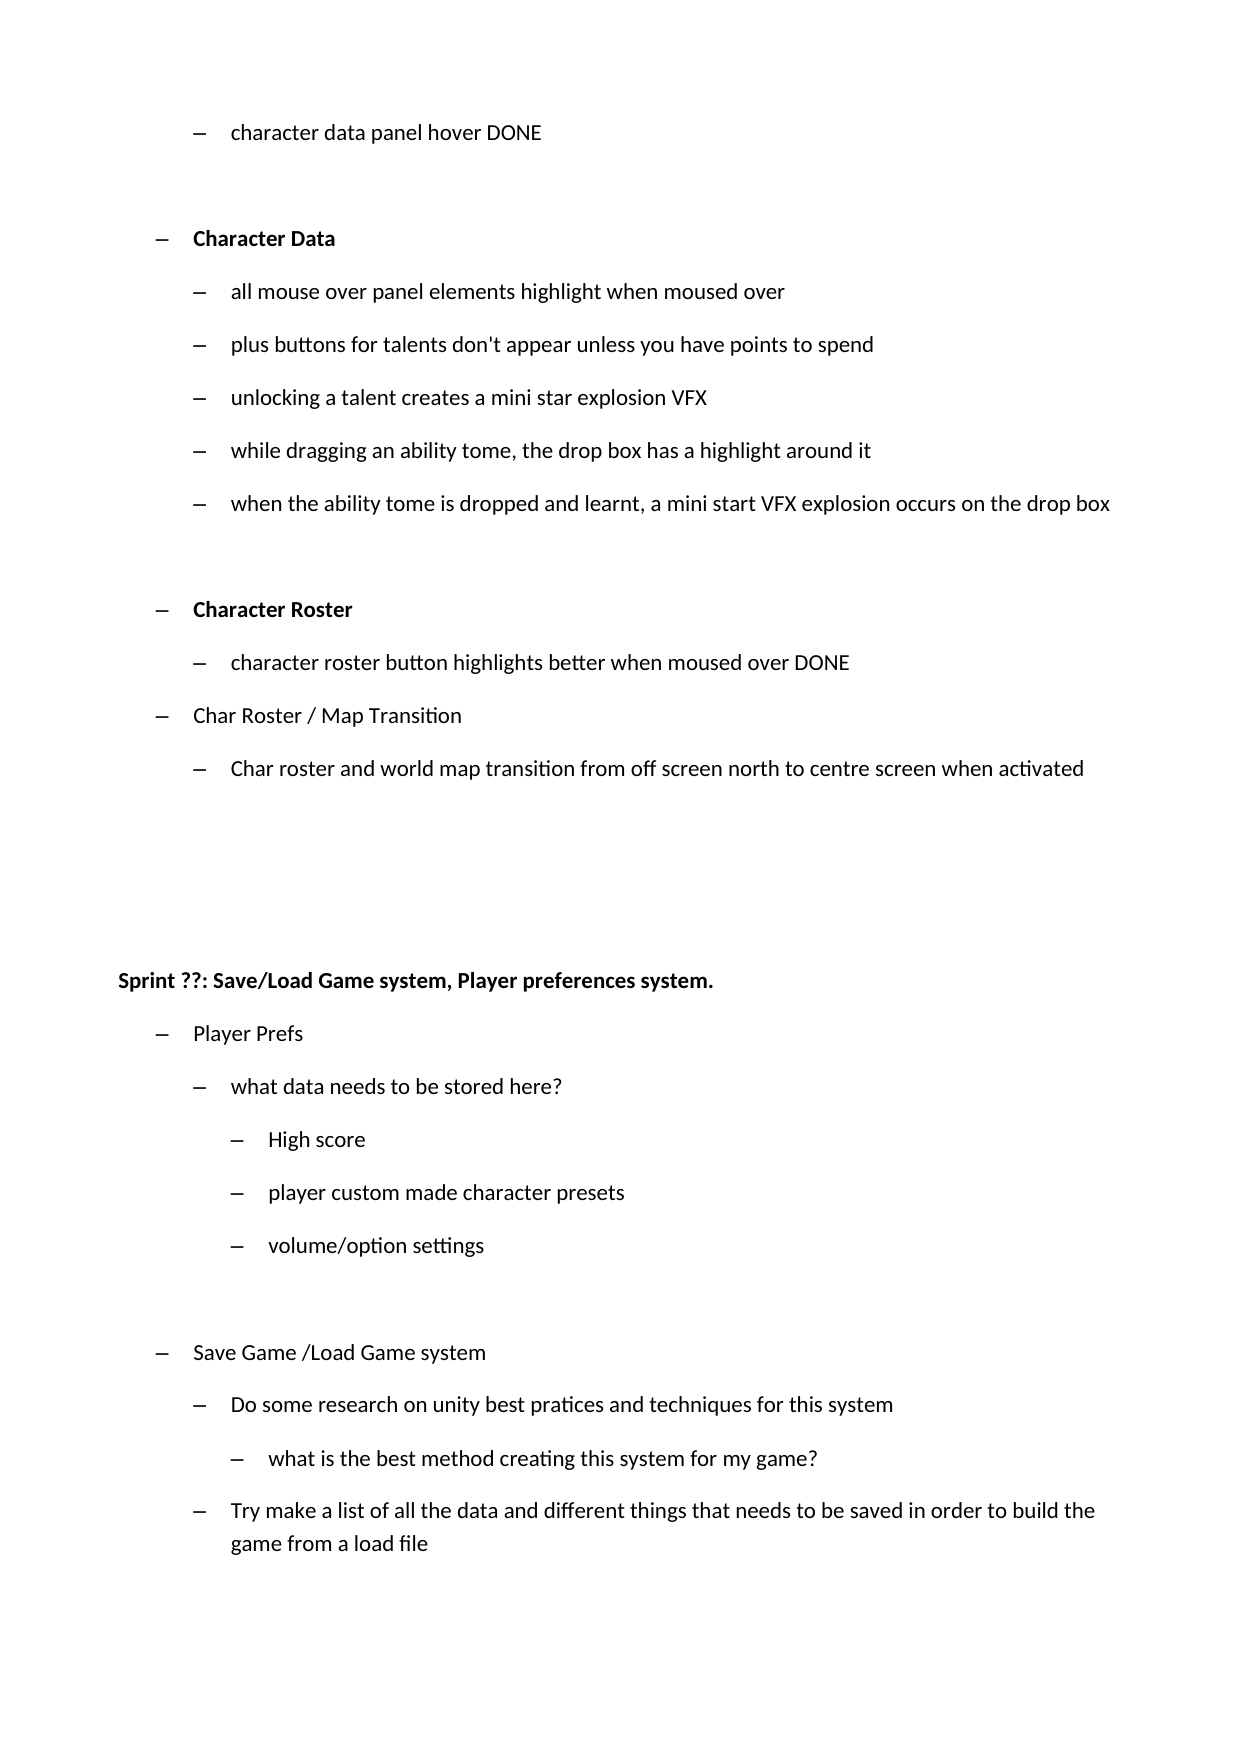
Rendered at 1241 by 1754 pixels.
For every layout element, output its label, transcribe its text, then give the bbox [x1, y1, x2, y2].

list all mouse over panel elements highlight when moused over [193, 277, 1122, 305]
list while dragging an ability tome, the drop box has a highlight around it [193, 436, 1122, 464]
list volume/option settings [231, 1232, 1122, 1259]
list High score [231, 1126, 1122, 1153]
list plus buttons for talents don't appear unless you have points to spend [193, 330, 1122, 358]
list player custom made character presets [231, 1178, 1122, 1207]
list Char Roster / Map Transition [156, 701, 1122, 729]
list unlocking a talent creates a mini star explosion VFX [193, 383, 1122, 411]
list character data panel hover DONE [193, 118, 1122, 146]
list Character Data [156, 224, 1122, 252]
list what data needs to be stored here? [193, 1072, 1122, 1101]
text Sprint ??: Save/Load Game system, Player preferences system. [118, 966, 1122, 994]
list what is the best method creating this system for my game? [231, 1444, 1122, 1472]
list when the ability tome is dropped and learnt, a mini start VFX explosion occurs on the drop box [193, 489, 1122, 517]
list Character Roster [156, 595, 1122, 623]
list Save Game /Load Game system [156, 1338, 1122, 1366]
list Do some research on unity best pratices and techniques for this system [193, 1391, 1122, 1419]
list Try make a list of all the data and different things that needs to be saved in order to build the game from a load file [193, 1497, 1122, 1557]
list Char roster and world map transition from off screen north to centre screen when activated [193, 754, 1122, 782]
list character roster button highlights better when moused over DONE [193, 648, 1122, 676]
list Player Prefs [156, 1019, 1122, 1047]
